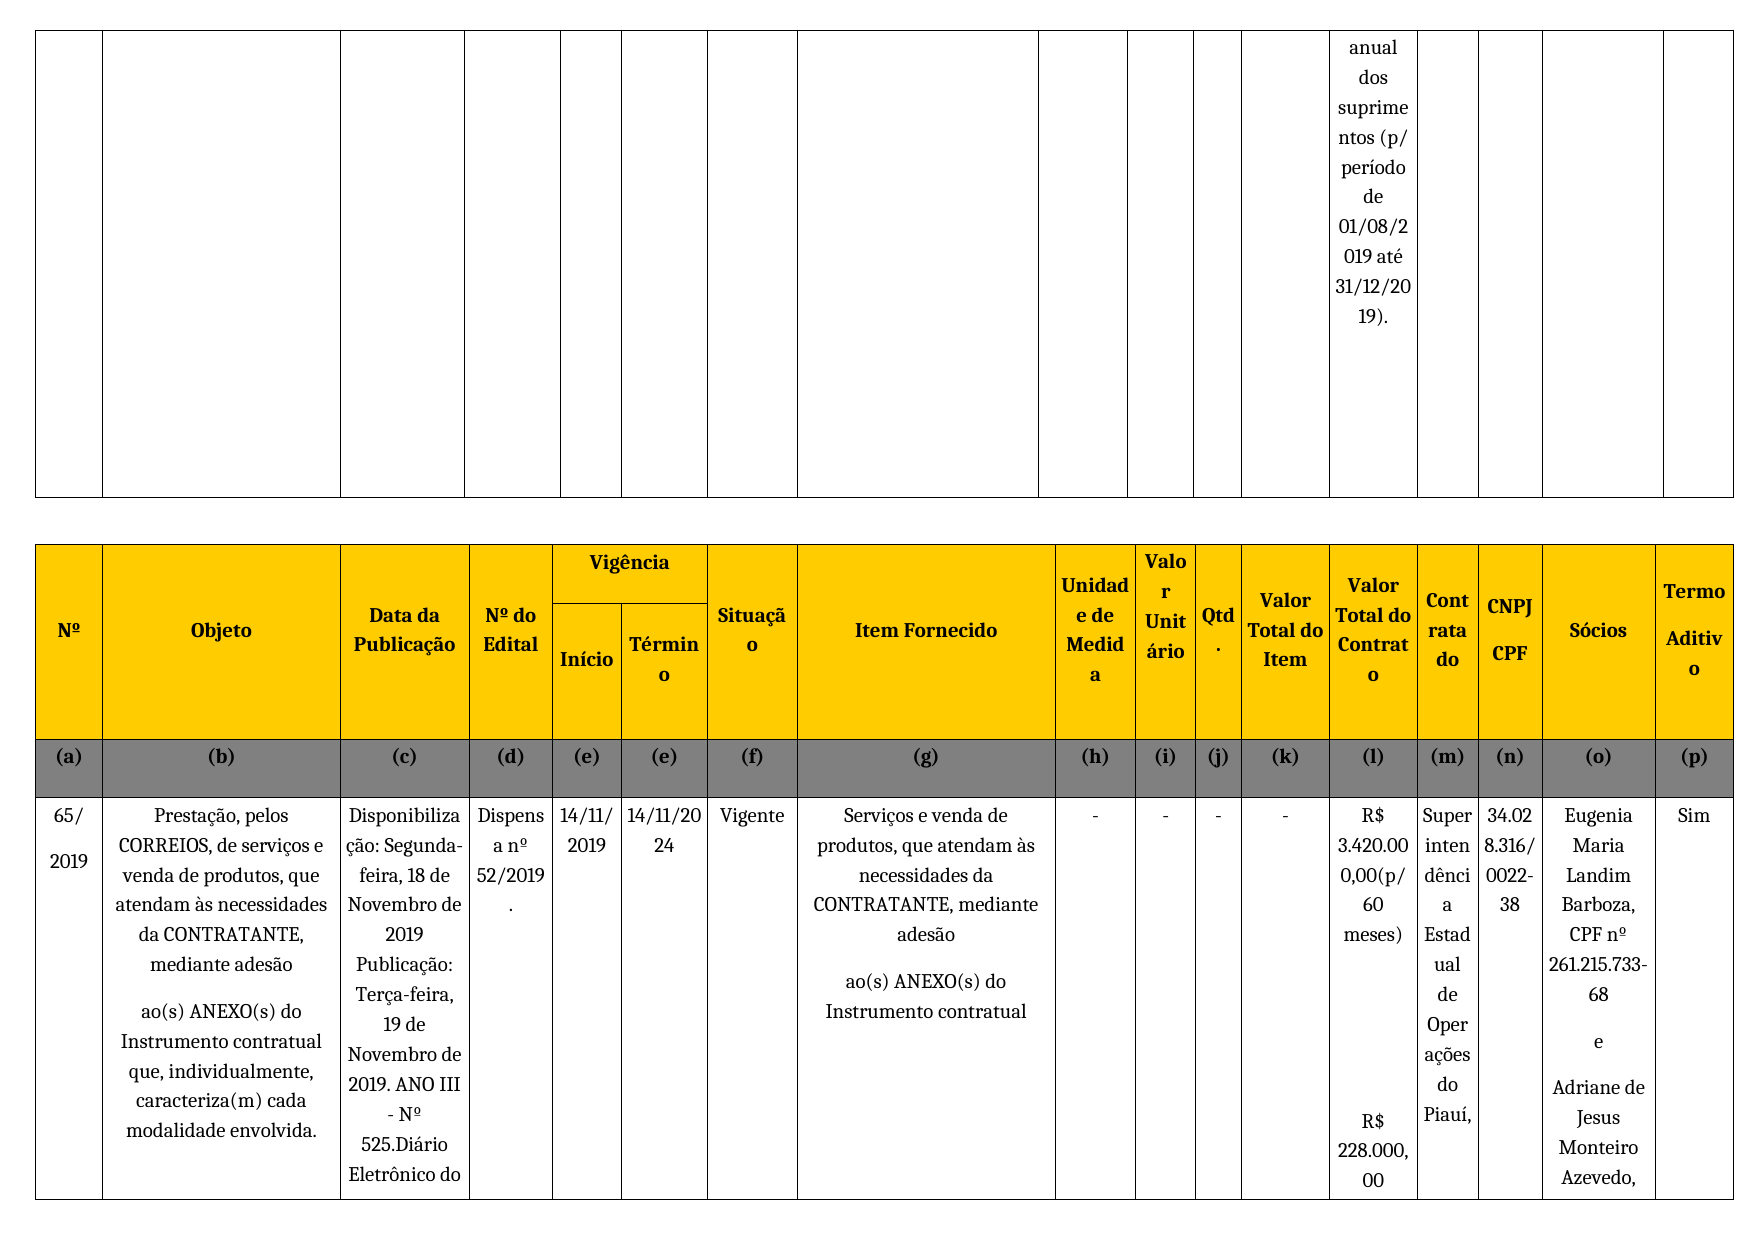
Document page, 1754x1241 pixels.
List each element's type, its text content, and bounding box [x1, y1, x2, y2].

table_cell (p) [1656, 740, 1733, 797]
table_cell (j) [1196, 740, 1241, 797]
table_cell anual dos suprimentos (p/ período de 01/08/2019 até 31/12/2019). [1330, 31, 1417, 497]
table_header Qtd. [1196, 545, 1241, 739]
table_cell 34.028.316/0022-38 [1479, 798, 1542, 1199]
table_cell (b) [103, 740, 340, 797]
table_cell (h) [1056, 740, 1135, 797]
table_header Valor Total do Contrato [1330, 545, 1417, 739]
table_cell Início [553, 604, 621, 739]
table_cell Vigente [708, 798, 797, 1199]
table_cell - [1136, 798, 1195, 1199]
table_cell [1418, 31, 1478, 497]
table_cell 14/11/2024 [622, 798, 707, 1199]
table_header Termo Aditivo [1656, 545, 1733, 739]
table_cell Superintendência Estadual de Operações do Piauí, [1418, 798, 1478, 1199]
table_cell (g) [798, 740, 1055, 797]
table_cell (m) [1418, 740, 1478, 797]
table_cell (c) [341, 740, 469, 797]
table_header Item Fornecido [798, 545, 1055, 739]
table_cell [708, 31, 797, 497]
table_cell R$ 3.420.000,00(p/ 60 meses) R$ 228.000,00 [1330, 798, 1417, 1199]
table_cell - [1056, 798, 1135, 1199]
table_cell 65/ 2019 [36, 798, 102, 1199]
table_header Objeto [103, 545, 340, 739]
table_cell - [1242, 31, 1329, 497]
table_header Data da Publicação [341, 545, 469, 739]
table_cell Término [622, 604, 707, 739]
table_cell [561, 31, 621, 497]
table_cell - [1196, 798, 1241, 1199]
table_cell (f) [708, 740, 797, 797]
table_cell Disponibilização: Segunda-feira, 18 de Novembro de 2019 Publicação: Terça-feira, 19 de Novembro de 2019. ANO III - Nº 525.Diário Eletrônico do [341, 798, 469, 1199]
table_cell Eugenia Maria Landim Barboza, CPF nº 261.215.733-68 e Adriane de Jesus Monteiro Azevedo, [1543, 798, 1655, 1199]
table_header Vigência [553, 545, 707, 603]
table_header Nº [36, 545, 102, 739]
table_cell [36, 31, 102, 497]
table_cell 14/11/2019 [553, 798, 621, 1199]
table_cell (a) [36, 740, 102, 797]
table_cell (k) [1242, 740, 1329, 797]
table_cell (o) [1543, 740, 1655, 797]
table_cell [103, 31, 340, 497]
table_cell (i) [1136, 740, 1195, 797]
table_header Sócios [1543, 545, 1655, 739]
table_header Valor Unitário [1136, 545, 1195, 739]
table_cell (l) [1330, 740, 1417, 797]
table_header Valor Total do Item [1242, 545, 1329, 739]
table_cell (e) [553, 740, 621, 797]
table_cell Serviços e venda de produtos, que atendam às necessidades da CONTRATANTE, mediante adesão ao(s) ANEXO(s) do Instrumento contratual [798, 798, 1055, 1199]
table_header Nº do Edital [470, 545, 552, 739]
table_cell (n) [1479, 740, 1542, 797]
table_header Contratado [1418, 545, 1478, 739]
table_cell (e) [622, 740, 707, 797]
table_cell [798, 31, 1038, 497]
table_cell - [1039, 31, 1127, 497]
table_cell [622, 31, 707, 497]
table_cell [1664, 31, 1733, 497]
table_cell - [1128, 31, 1193, 497]
table_header Unidade de Medida [1056, 545, 1135, 739]
table_cell [341, 31, 464, 497]
table_cell (d) [470, 740, 552, 797]
table_cell Dispensa nº 52/2019. [470, 798, 552, 1199]
table_cell - [1194, 31, 1241, 497]
table_cell - [1242, 798, 1329, 1199]
table_header Situação [708, 545, 797, 739]
table_cell Prestação, pelos CORREIOS, de serviços e venda de produtos, que atendam às necessidades da CONTRATANTE, mediante adesão ao(s) ANEXO(s) do Instrumento contratual que, individualmente, caracteriza(m) cada modalidade envolvida. [103, 798, 340, 1199]
table_cell Sim [1656, 798, 1733, 1199]
table_header CNPJ CPF [1479, 545, 1542, 739]
table_cell [465, 31, 560, 497]
table_cell [1479, 31, 1542, 497]
table_cell [1543, 31, 1663, 497]
